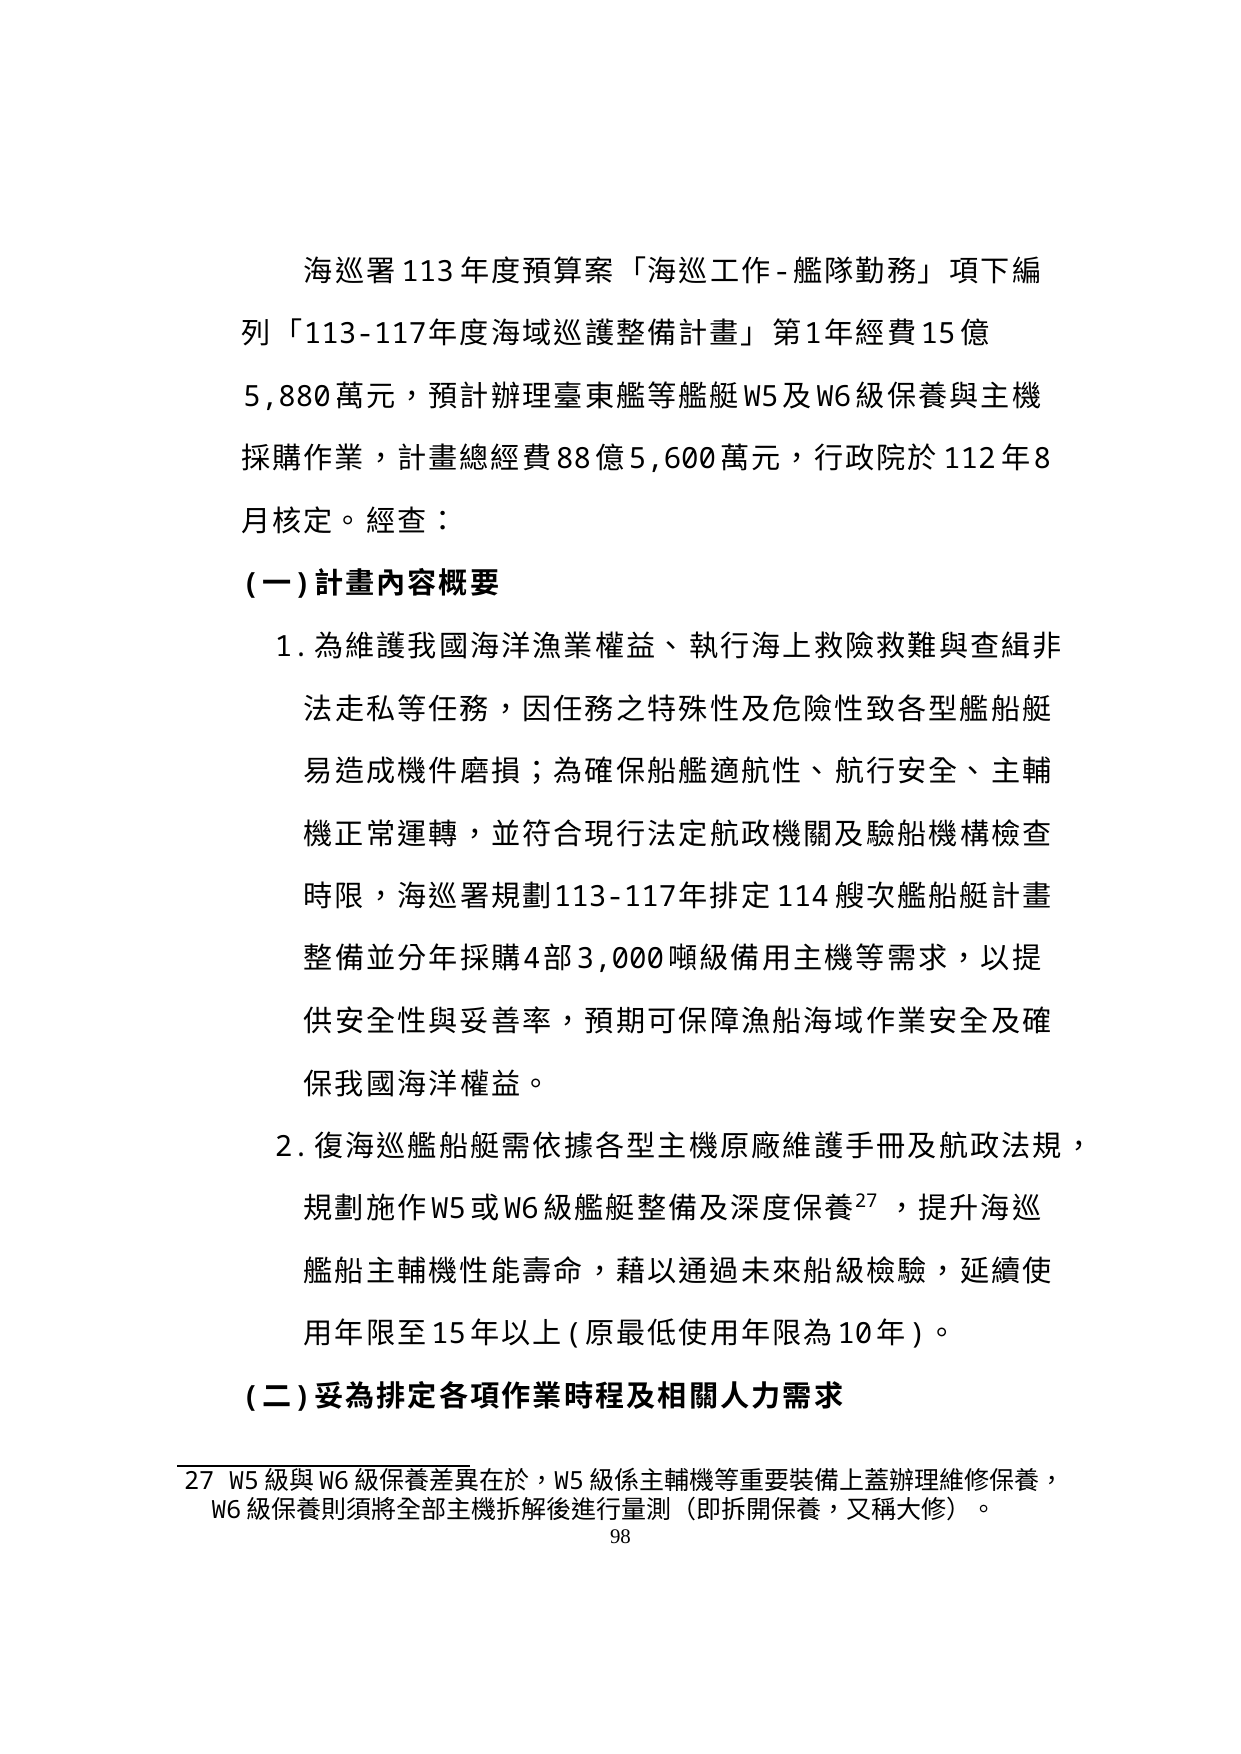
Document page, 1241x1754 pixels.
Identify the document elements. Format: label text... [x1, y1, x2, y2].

text 2.復海巡艦船艇需依據各型主機原廠維護手冊及航政法規，規劃施作W5或W6級艦艇整備及深度保養，提升海巡艦船主輔機性能壽命，藉以通過未來船級檢驗，延續使用年限至15年以上(原最低使用年限為10年)。 [266, 1102, 1063, 1352]
text (二)妥為排定各項作業時程及相關人力需求 [236, 1352, 1063, 1415]
text (一)計畫內容概要 [236, 540, 1063, 602]
text 海巡署113年度預算案「海巡工作-艦隊勤務」項下編列「113-117年度海域巡護整備計畫」第1年經費15億5,880萬元，預計辦理臺東艦等艦艇W5及W6級保養與主機採購作業，計畫總經費88億5,600萬元，行政院於112年8月核定。經查： [236, 227, 1063, 540]
text W5級與W6級保養差異在於，W5級係主輔機等重要裝備上蓋辦理維修保養，W6級保養則須將全部主機拆解後進行量測（即拆開保養，又稱大修）。 [184, 1466, 1063, 1524]
text 1.為維護我國海洋漁業權益、執行海上救險救難與查緝非法走私等任務，因任務之特殊性及危險性致各型艦船艇易造成機件磨損；為確保船艦適航性、航行安全、主輔機正常運轉，並符合現行法定航政機關及驗船機構檢查時限，海巡署規劃113-117年排定114艘次艦船艇計畫整備並分年採購4部3,000噸級備用主機等需求，以提供安全性與妥善率，預期可保障漁船海域作業安全及確保我國海洋權益。 [266, 602, 1063, 1102]
